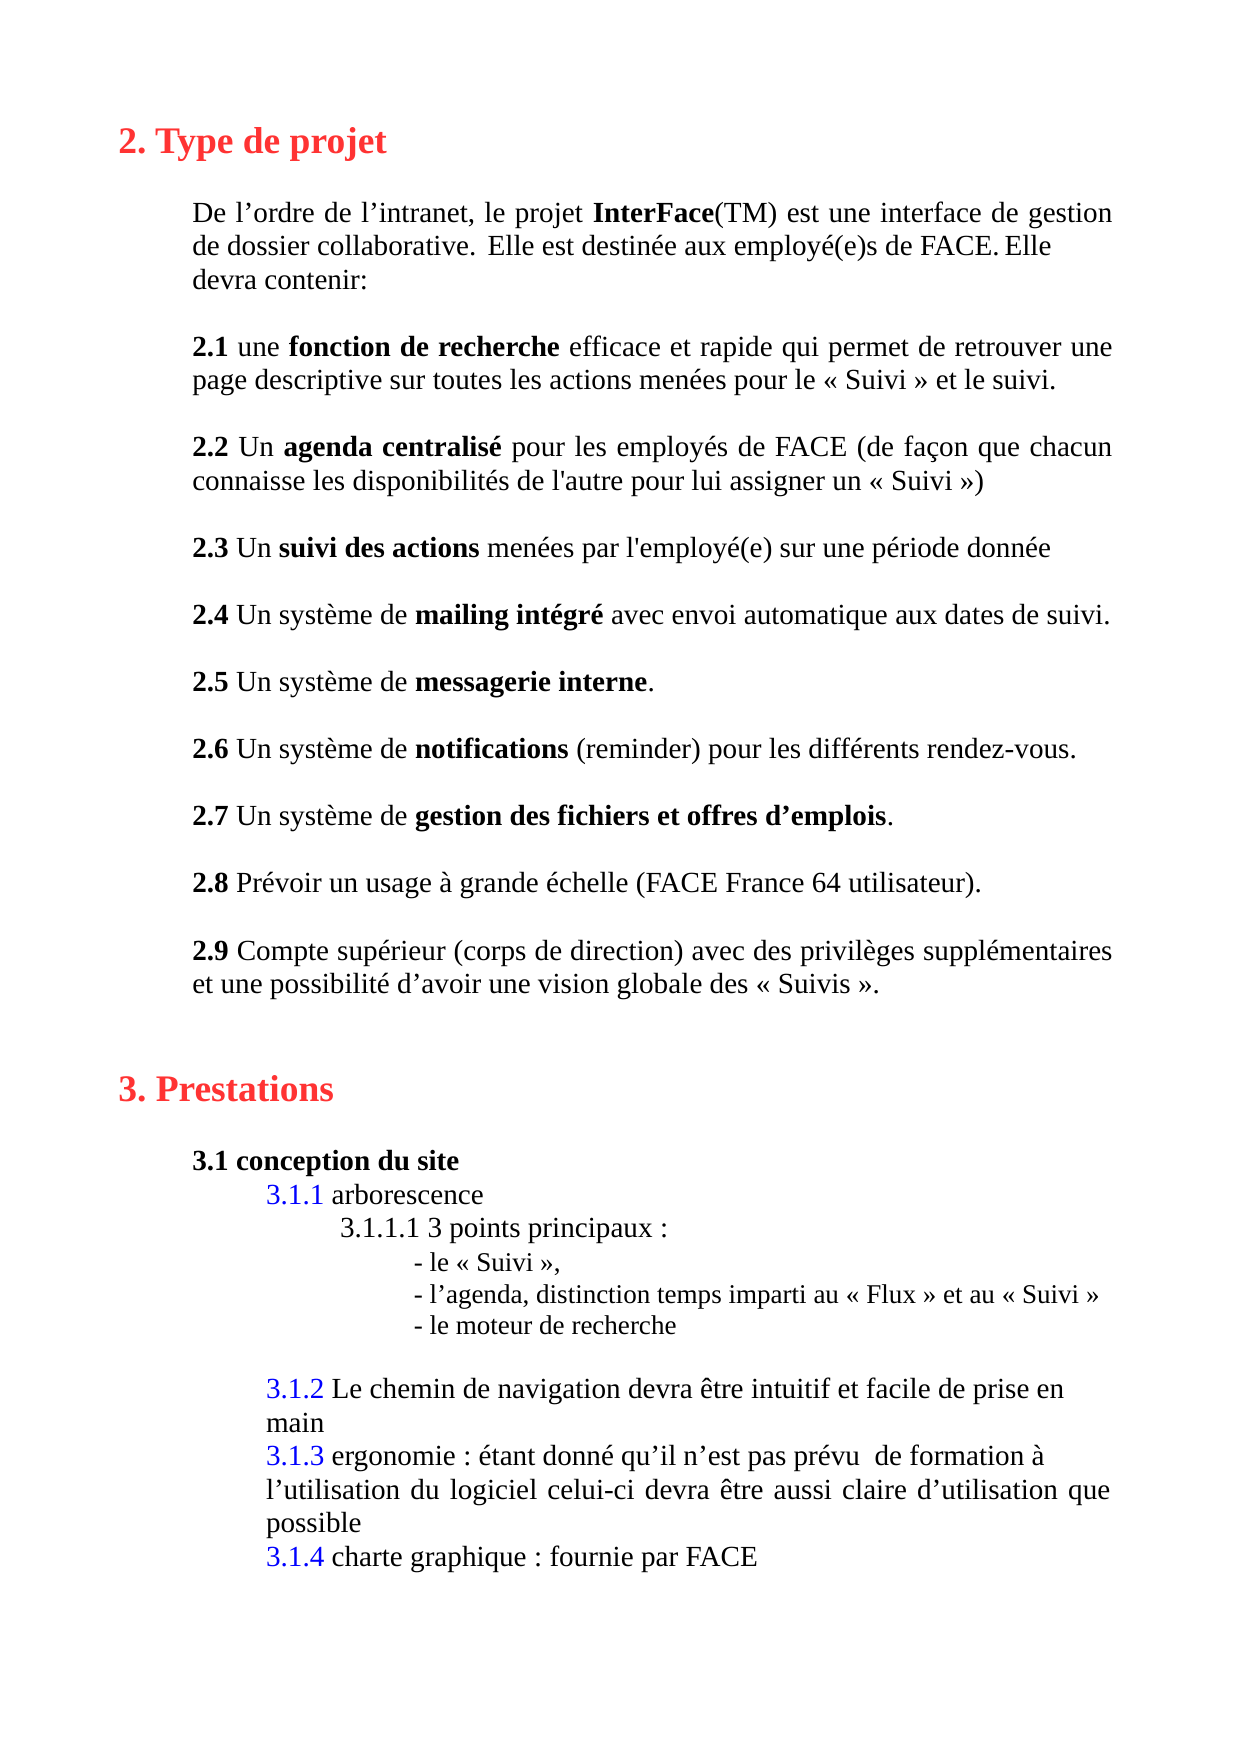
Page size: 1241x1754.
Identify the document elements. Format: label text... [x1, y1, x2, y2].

text 3.1.3 ergonomie : étant donné qu’il n’est pas prévu de formation à l’utilisation du logiciel celui-ci devra être aussi claire d’utilisation que possible [118, 1438, 1122, 1539]
text 3.1.2 Le chemin de navigation devra être intuitif et facile de prise en main [118, 1371, 1122, 1438]
text 2.8 Prévoir un usage à grande échelle (FACE France 64 utilisateur). [118, 866, 1122, 899]
text - l’agenda, distinction temps imparti au « Flux » et au « Suivi » [118, 1278, 1122, 1309]
text 2. Type de projet [118, 118, 1122, 161]
text 2.5 Un système de messagerie interne. [118, 664, 1122, 698]
text 2.1 une fonction de recherche efficace et rapide qui permet de retrouver une page descriptive sur toutes les actions menées pour le « Suivi » et le suivi. [118, 329, 1122, 396]
text 3.1.4 charte graphique : fournie par FACE [118, 1539, 1122, 1572]
text 2.3 Un suivi des actions menées par l'employé(e) sur une période donnée [118, 530, 1122, 564]
text 2.4 Un système de mailing intégré avec envoi automatique aux dates de suivi. [118, 597, 1122, 631]
text 2.6 Un système de notifications (reminder) pour les différents rendez-vous. [118, 731, 1122, 765]
text 2.9 Compte supérieur (corps de direction) avec des privilèges supplémentaires et une possibilité d’avoir une vision globale des « Suivis ». [118, 933, 1122, 1000]
text 2.7 Un système de gestion des fichiers et offres d’emplois. [118, 798, 1122, 832]
text 3.1.1 arborescence [118, 1177, 1122, 1211]
text 3.1.1.1 3 points principaux : [118, 1211, 1122, 1244]
text 3.1 conception du site [118, 1143, 1122, 1177]
text - le « Suivi », [118, 1244, 1122, 1278]
text 2.2 Un agenda centralisé pour les employés de FACE (de façon que chacun connaisse les disponibilités de l'autre pour lui assigner un « Suivi ») [118, 429, 1122, 497]
text De l’ordre de l’intranet, le projet InterFace(TM) est une interface de gestion de dossier collaborative. Elle est destinée aux employé(e)s de FACE. Elle devra contenir: [118, 195, 1122, 295]
text - le moteur de recherche [118, 1309, 1122, 1340]
text 3. Prestations [118, 1067, 1122, 1110]
